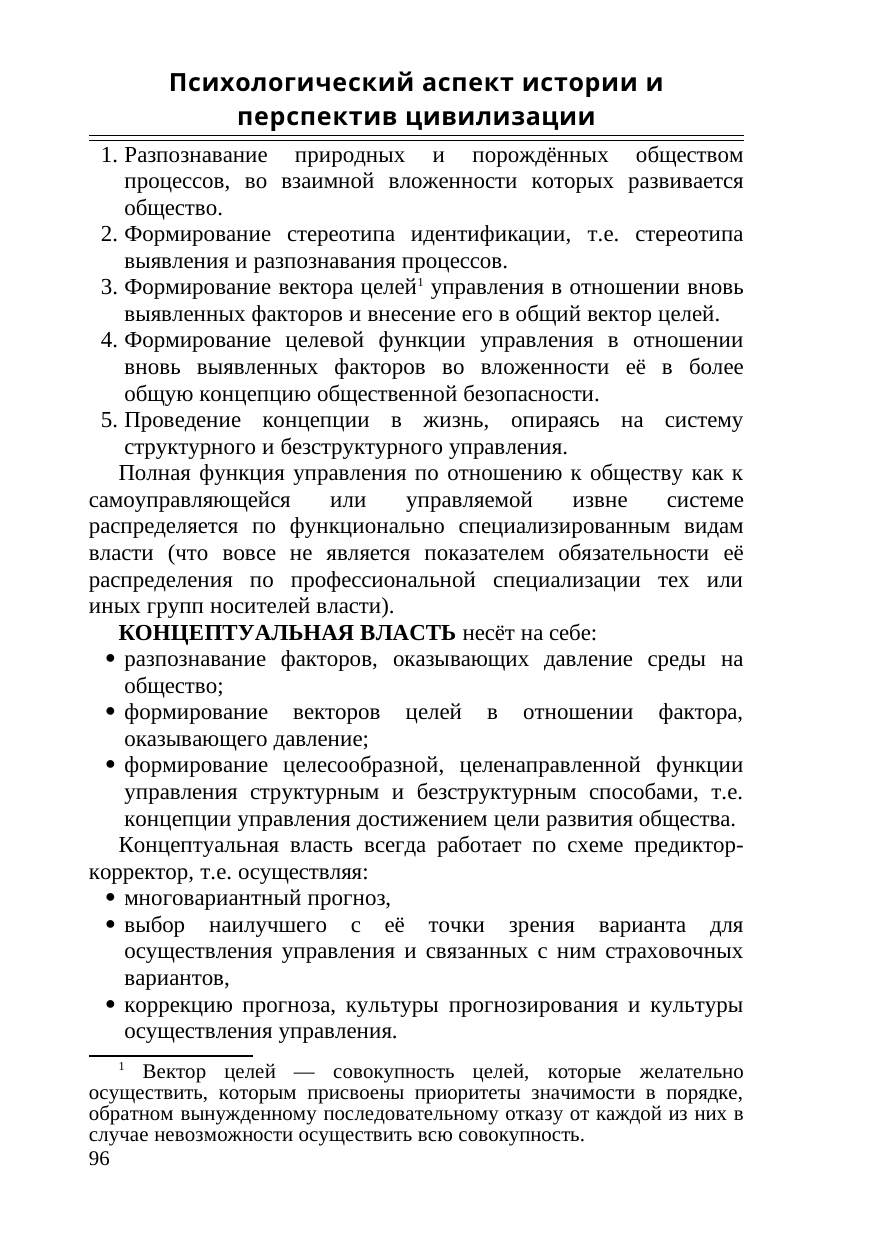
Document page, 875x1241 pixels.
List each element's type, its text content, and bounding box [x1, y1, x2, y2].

list Формирование целевой функции управления в отношении вновь выявленных факторов во вложенности её в более общую концепцию общественной безопасности. [94, 326, 744, 406]
text Концептуальная власть всегда работает по схеме предиктор-корректор, т.е. осуществляя: [89, 831, 744, 884]
text КОНЦЕПТУАЛЬНАЯ ВЛАСТЬ несёт на себе: [89, 618, 744, 645]
list многовариантный прогноз, [106, 884, 744, 911]
text Полная функция управления по отношению к обществу как к самоуправляющейся или управляемой извне системе распределяется по функционально специализированным видам власти (что вовсе не является показателем обязательности её распределения по профессиональной специализации тех или иных групп носителей власти). [89, 459, 744, 618]
list формирование векторов целей в отношении фактора, оказывающего давление; [106, 698, 744, 751]
list Вектор целей — совокупность целей, которые желательно осуществить, которым присвоены приоритеты значимости в порядке, обратном вынужденному последовательному отказу от каждой из них в случае невозможности осуществить всю совокупность. [89, 1062, 744, 1145]
list коррекцию прогноза, культуры прогнозирования и культуры осуществления управления. [106, 990, 744, 1043]
list формирование целесообразной, целенаправленной функции управления структурным и безструктурным способами, т.е. концепции управления достижением цели развития общества. [106, 751, 744, 831]
list Формирование стереотипа идентификации, т.е. стереотипа выявления и разпознавания процессов. [94, 220, 744, 273]
list Формирование вектора целей управления в отношении вновь выявленных факторов и внесение его в общий вектор целей. [94, 273, 744, 326]
list разпознавание факторов, оказывающих давление среды на общество; [106, 645, 744, 698]
list выбор наилучшего с её точки зрения варианта для осуществления управления и связанных с ним страховочных вариантов, [106, 911, 744, 990]
list Проведение концепции в жизнь, опираясь на систему структурного и безструктурного управления. [94, 406, 744, 459]
list Разпознавание природных и порождённых обществом процессов, во взаимной вложенности которых развивается общество. [94, 141, 744, 220]
